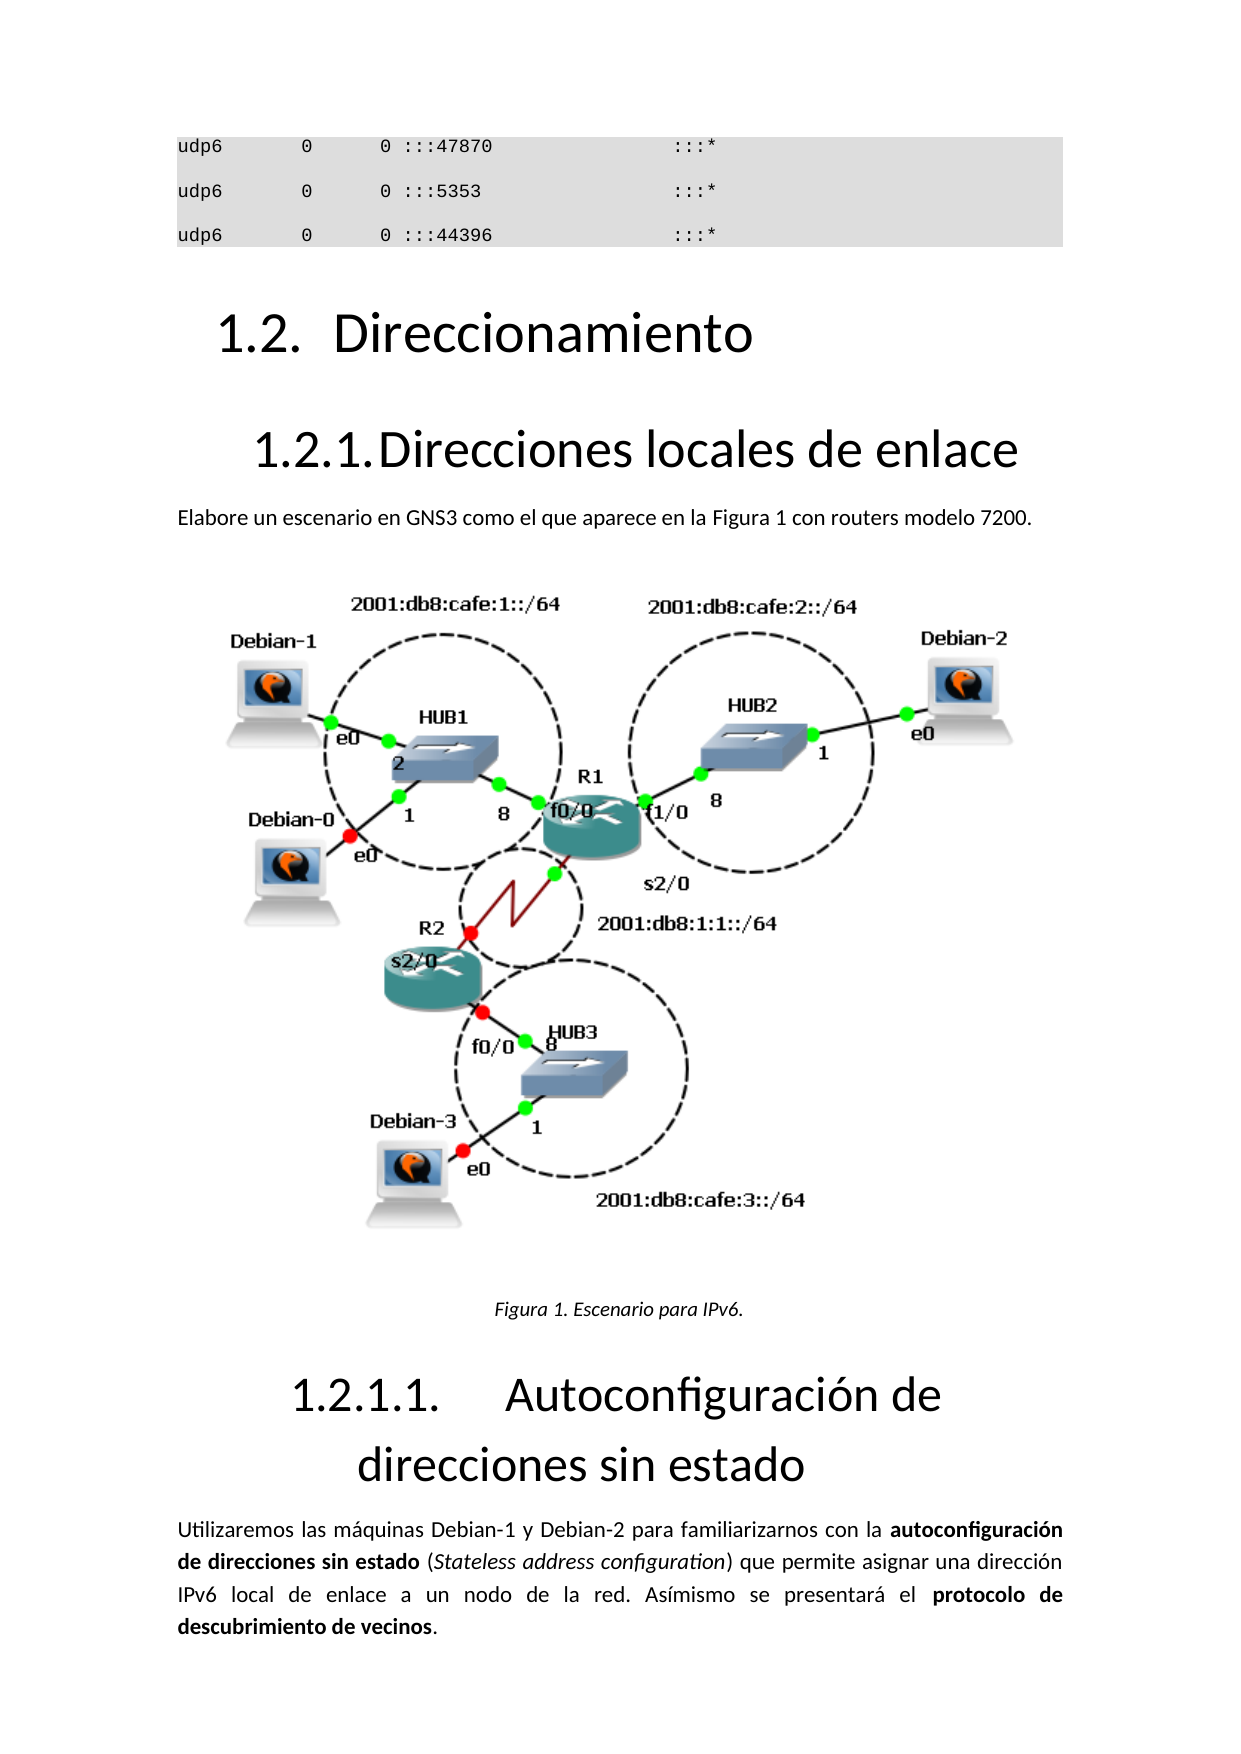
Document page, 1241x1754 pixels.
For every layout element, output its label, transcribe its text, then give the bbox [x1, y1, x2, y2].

subtitle Direcciones locales de enlace [252, 415, 1063, 481]
subtitle Direccionamiento [215, 295, 1063, 367]
subtitle Autoconfiguración de direcciones sin estado [290, 1363, 1063, 1494]
text udp6 0 0 :::44396 :::* [177, 226, 1063, 247]
text udp6 0 0 :::47870 :::* [177, 137, 1063, 158]
text Utilizaremos las máquinas Debian-1 y Debian-2 para familiarizarnos con la autoconfiguración de direcciones sin estado (Stateless address configuration) que permite asignar una dirección IPv6 local de enlace a un nodo de la red. Asímismo se presentará el protocolo de descubrimiento de vecinos. [177, 1515, 1063, 1640]
text udp6 0 0 :::5353 :::* [177, 182, 1063, 203]
text Elabore un escenario en GNS3 como el que aparece en la Figura 1 con routers modelo 7200. [177, 503, 1063, 531]
text Figura 1. Escenario para IPv6. [177, 1296, 1063, 1321]
